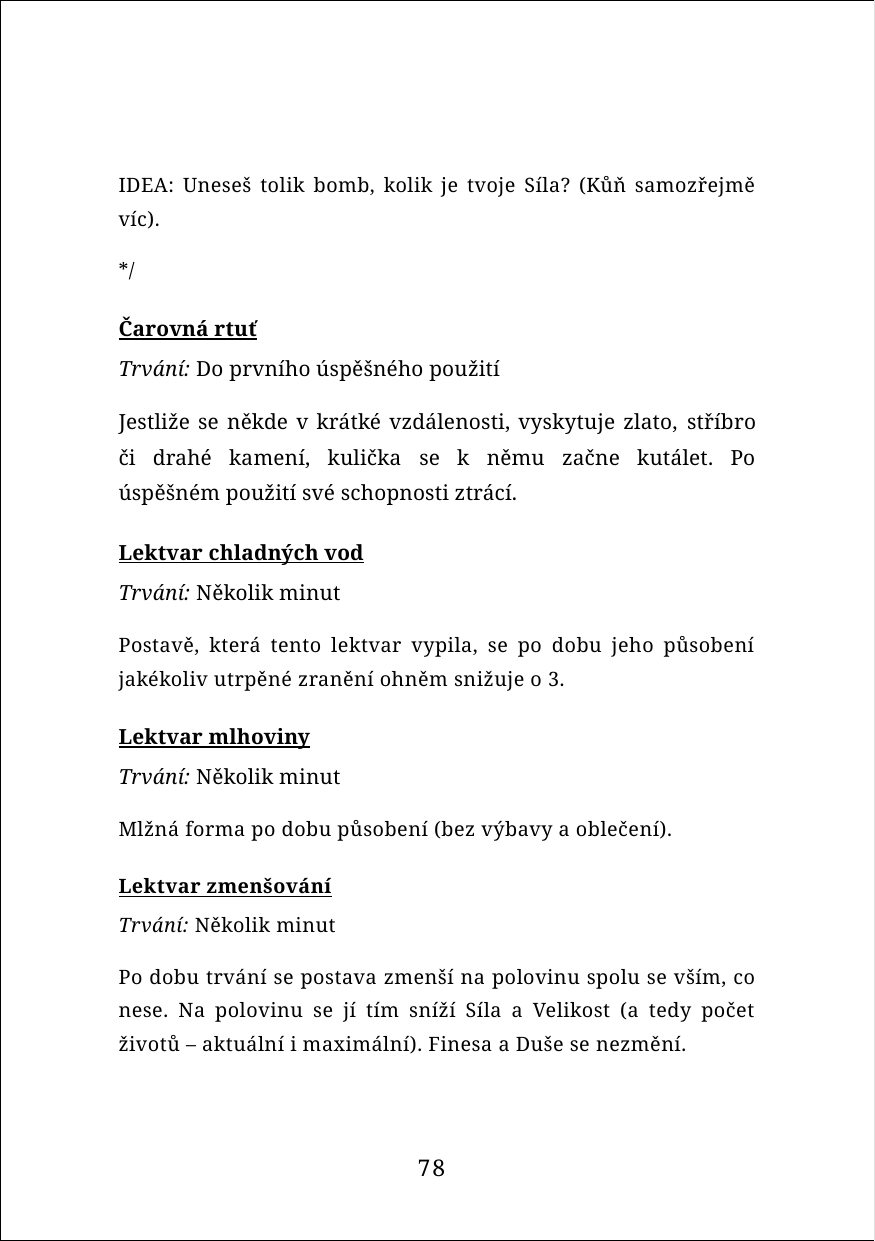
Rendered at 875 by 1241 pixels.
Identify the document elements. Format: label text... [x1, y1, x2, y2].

text Po dobu trvání se postava zmenší na polovinu spolu se vším, co nese. Na polovinu se jí tím sníží Síla a Velikost (a tedy počet životů – aktuální i maximální). Finesa a Duše se nezmění. [118, 963, 756, 1057]
subtitle Lektvar mlhoviny [118, 722, 756, 751]
text Trvání: Několik minut [118, 912, 756, 938]
subtitle Lektvar zmenšování [118, 873, 756, 900]
subtitle Čarovná rtuť [118, 314, 756, 342]
text Postavě, která tento lektvar vypila, se po dobu jeho působení jakékoliv utrpěné zranění ohněm snižuje o 3. [118, 631, 756, 692]
text IDEA: Uneseš tolik bomb, kolik je tvoje Síla? (Kůň samozřejmě víc). [118, 172, 756, 232]
text Trvání: Několik minut [118, 578, 756, 606]
text Trvání: Několik minut [118, 762, 756, 791]
text Mlžná forma po dobu působení (bez výbavy a oblečení). [118, 816, 756, 842]
text Trvání: Do prvního úspěšného použití [118, 354, 756, 383]
text Jestliže se někde v krátké vzdálenosti, vyskytuje zlato, stříbro či drahé kamení, kulička se k němu začne kutálet. Po úspěšném použití své schopnosti ztrácí. [118, 407, 756, 507]
subtitle Lektvar chladných vod [118, 538, 756, 566]
text */ [118, 257, 756, 284]
